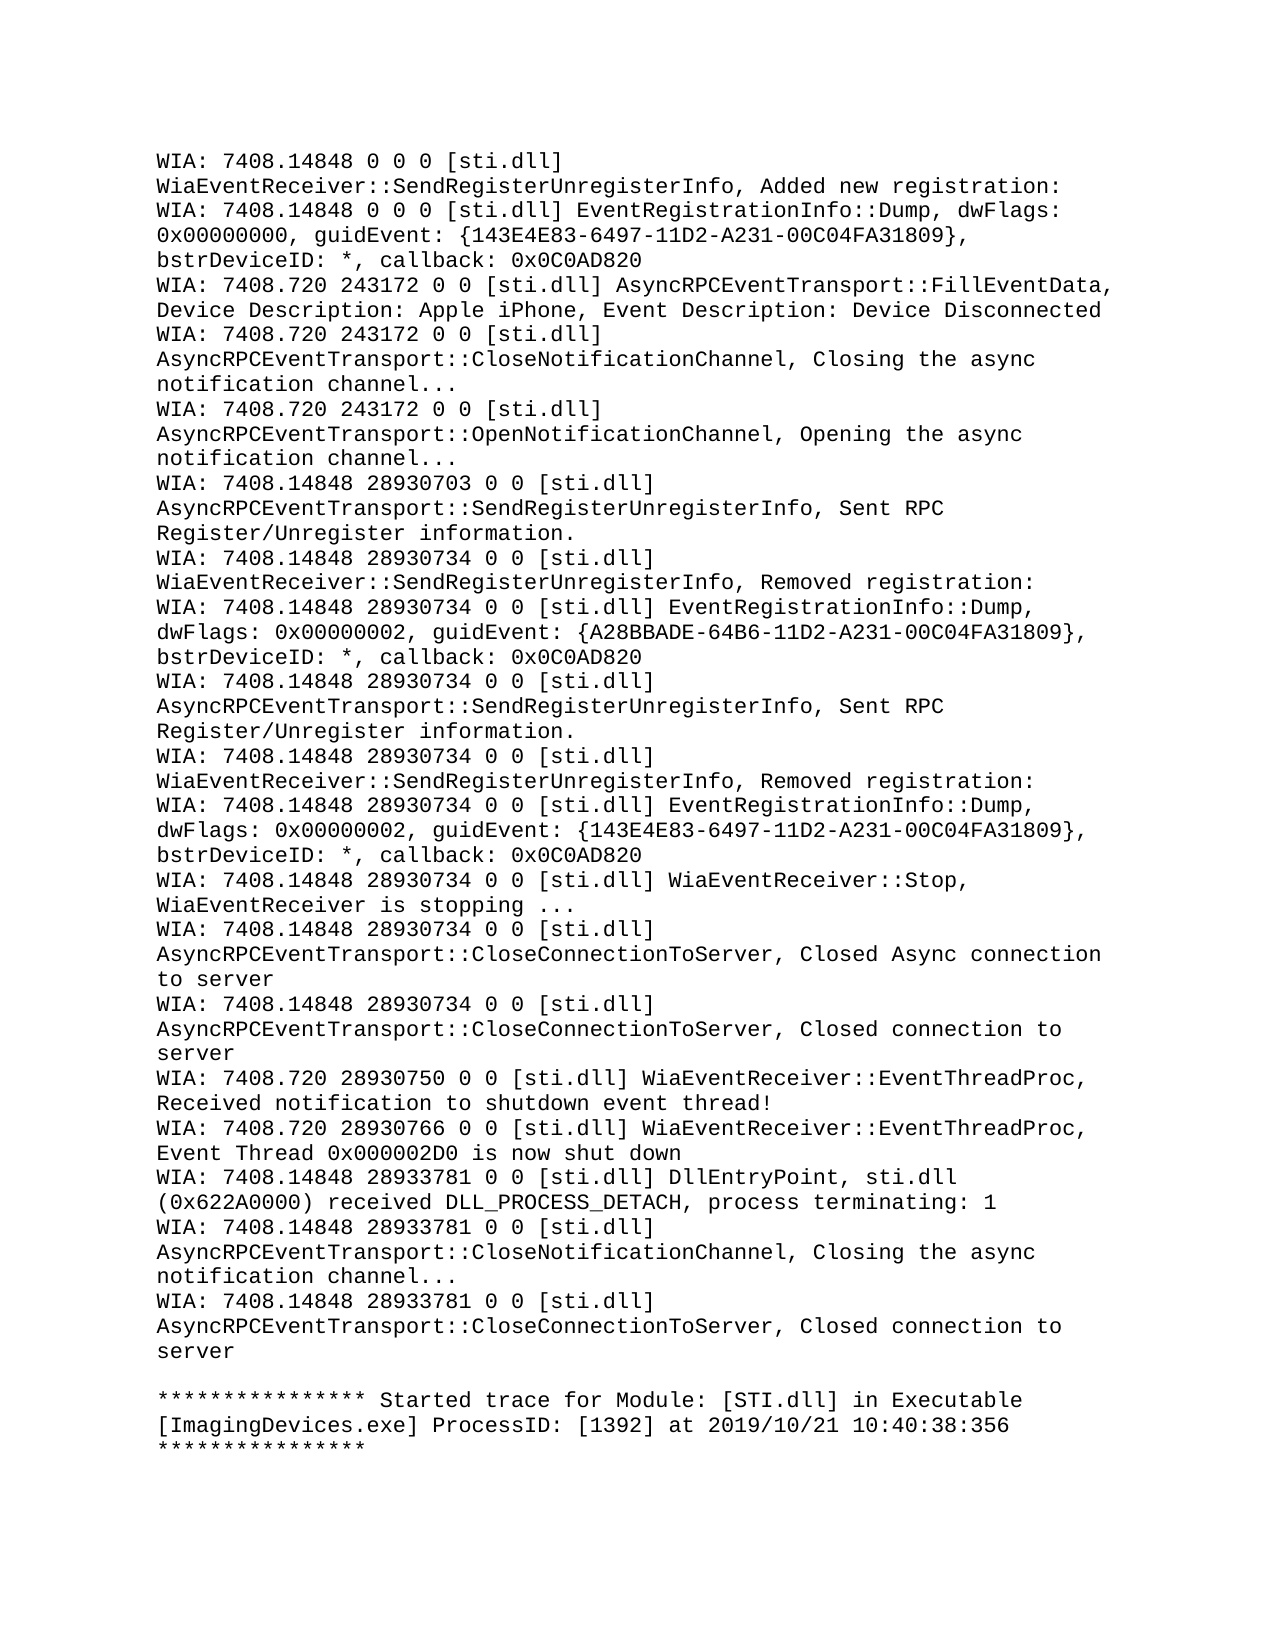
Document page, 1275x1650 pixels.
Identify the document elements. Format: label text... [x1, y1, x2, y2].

text WIA: 7408.14848 28933781 0 0 [sti.dll] AsyncRPCEventTransport::CloseConnectionToServer, Closed connection to server [156, 1290, 1118, 1365]
text WIA: 7408.14848 28930734 0 0 [sti.dll] AsyncRPCEventTransport::SendRegisterUnregisterInfo, Sent RPC Register/Unregister information. [156, 671, 1118, 745]
text WIA: 7408.14848 28930734 0 0 [sti.dll] WiaEventReceiver::Stop, WiaEventReceiver is stopping ... [156, 869, 1118, 918]
text WIA: 7408.14848 0 0 0 [sti.dll] WiaEventReceiver::SendRegisterUnregisterInfo, Added new registration: [156, 150, 1118, 199]
text WIA: 7408.14848 28930734 0 0 [sti.dll] EventRegistrationInfo::Dump, dwFlags: 0x00000002, guidEvent: {A28BBADE-64B6-11D2-A231-00C04FA31809}, bstrDeviceID: *, callback: 0x0C0AD820 [156, 596, 1118, 671]
text WIA: 7408.14848 0 0 0 [sti.dll] EventRegistrationInfo::Dump, dwFlags: 0x00000000, guidEvent: {143E4E83-6497-11D2-A231-00C04FA31809}, bstrDeviceID: *, callback: 0x0C0AD820 [156, 199, 1118, 274]
text WIA: 7408.14848 28930734 0 0 [sti.dll] WiaEventReceiver::SendRegisterUnregisterInfo, Removed registration: [156, 547, 1118, 596]
text WIA: 7408.14848 28930734 0 0 [sti.dll] WiaEventReceiver::SendRegisterUnregisterInfo, Removed registration: [156, 745, 1118, 794]
text WIA: 7408.14848 28930734 0 0 [sti.dll] AsyncRPCEventTransport::CloseConnectionToServer, Closed Async connection to server [156, 918, 1118, 993]
text **************** Started trace for Module: [STI.dll] in Executable [ImagingDevices.exe] ProcessID: [1392] at 2019/10/21 10:40:38:356 **************** [156, 1389, 1118, 1464]
text WIA: 7408.14848 28933781 0 0 [sti.dll] DllEntryPoint, sti.dll (0x622A0000) received DLL_PROCESS_DETACH, process terminating: 1 [156, 1166, 1118, 1216]
text WIA: 7408.720 243172 0 0 [sti.dll] AsyncRPCEventTransport::FillEventData, Device Description: Apple iPhone, Event Description: Device Disconnected [156, 274, 1118, 323]
text WIA: 7408.720 28930750 0 0 [sti.dll] WiaEventReceiver::EventThreadProc, Received notification to shutdown event thread! [156, 1067, 1118, 1117]
text WIA: 7408.14848 28930703 0 0 [sti.dll] AsyncRPCEventTransport::SendRegisterUnregisterInfo, Sent RPC Register/Unregister information. [156, 472, 1118, 547]
text WIA: 7408.720 243172 0 0 [sti.dll] AsyncRPCEventTransport::CloseNotificationChannel, Closing the async notification channel... [156, 323, 1118, 398]
text WIA: 7408.14848 28933781 0 0 [sti.dll] AsyncRPCEventTransport::CloseNotificationChannel, Closing the async notification channel... [156, 1216, 1118, 1290]
text WIA: 7408.14848 28930734 0 0 [sti.dll] AsyncRPCEventTransport::CloseConnectionToServer, Closed connection to server [156, 993, 1118, 1067]
text WIA: 7408.720 243172 0 0 [sti.dll] AsyncRPCEventTransport::OpenNotificationChannel, Opening the async notification channel... [156, 398, 1118, 472]
text WIA: 7408.14848 28930734 0 0 [sti.dll] EventRegistrationInfo::Dump, dwFlags: 0x00000002, guidEvent: {143E4E83-6497-11D2-A231-00C04FA31809}, bstrDeviceID: *, callback: 0x0C0AD820 [156, 794, 1118, 869]
text WIA: 7408.720 28930766 0 0 [sti.dll] WiaEventReceiver::EventThreadProc, Event Thread 0x000002D0 is now shut down [156, 1117, 1118, 1166]
